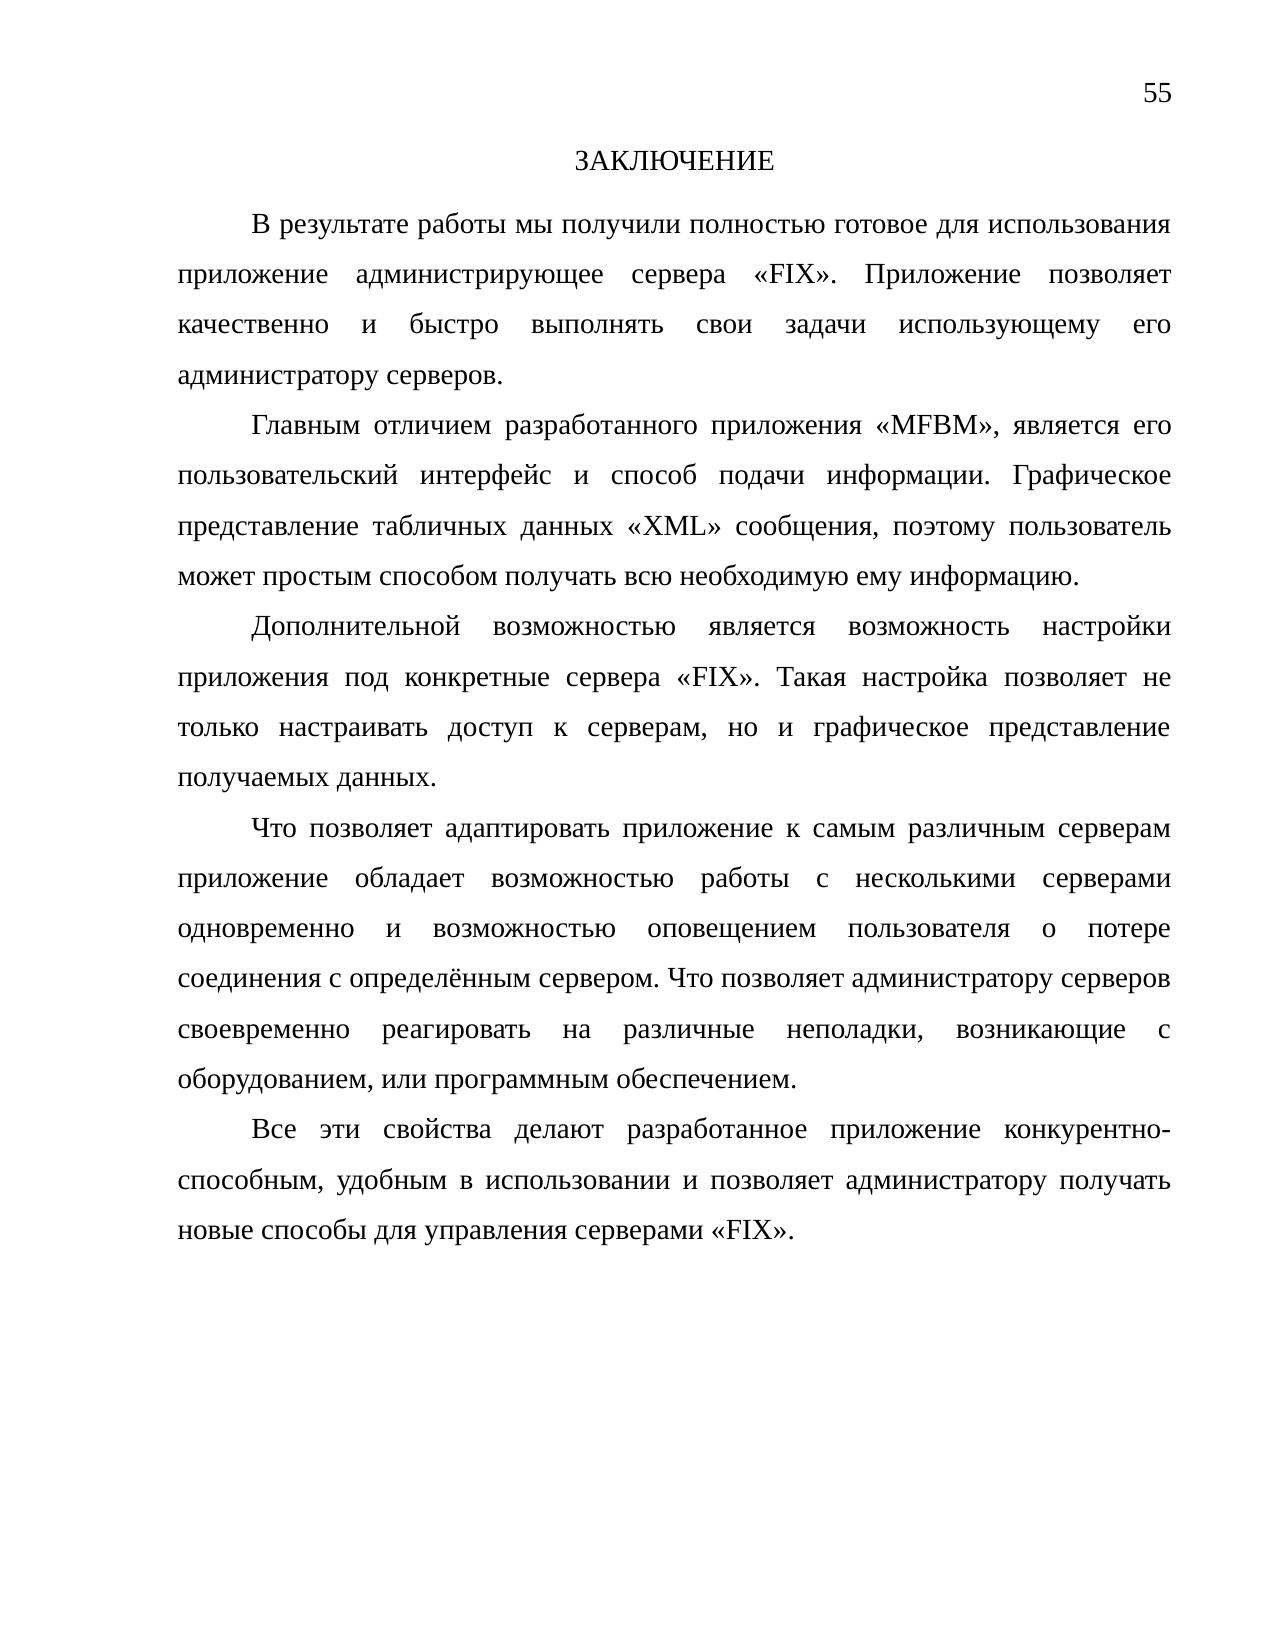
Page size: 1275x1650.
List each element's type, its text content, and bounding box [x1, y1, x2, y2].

text Главным отличием разработанного приложения «MFBM», является его пользовательский интерфейс и способ подачи информации. Графическое представление табличных данных «XML» сообщения, поэтому пользователь может простым способом получать всю необходимую ему информацию. [177, 407, 1172, 592]
text Все эти свойства делают разработанное приложение конкурентно-способным, удобным в использовании и позволяет администратору получать новые способы для управления серверами «FIX». [177, 1112, 1172, 1246]
subtitle ЗАКЛЮЧЕНИЕ [177, 143, 1172, 177]
text Что позволяет адаптировать приложение к самым различным серверам приложение обладает возможностью работы с несколькими серверами одновременно и возможностью оповещением пользователя о потере соединения с определённым сервером. Что позволяет администратору серверов своевременно реагировать на различные неполадки, возникающие с оборудованием, или программным обеспечением. [177, 810, 1172, 1095]
text Дополнительной возможностью является возможность настройки приложения под конкретные сервера «FIX». Такая настройка позволяет не только настраивать доступ к серверам, но и графическое представление получаемых данных. [177, 608, 1172, 793]
text В результате работы мы получили полностью готовое для использования приложение администрирующее сервера «FIX». Приложение позволяет качественно и быстро выполнять свои задачи использующему его администратору серверов. [177, 206, 1172, 390]
